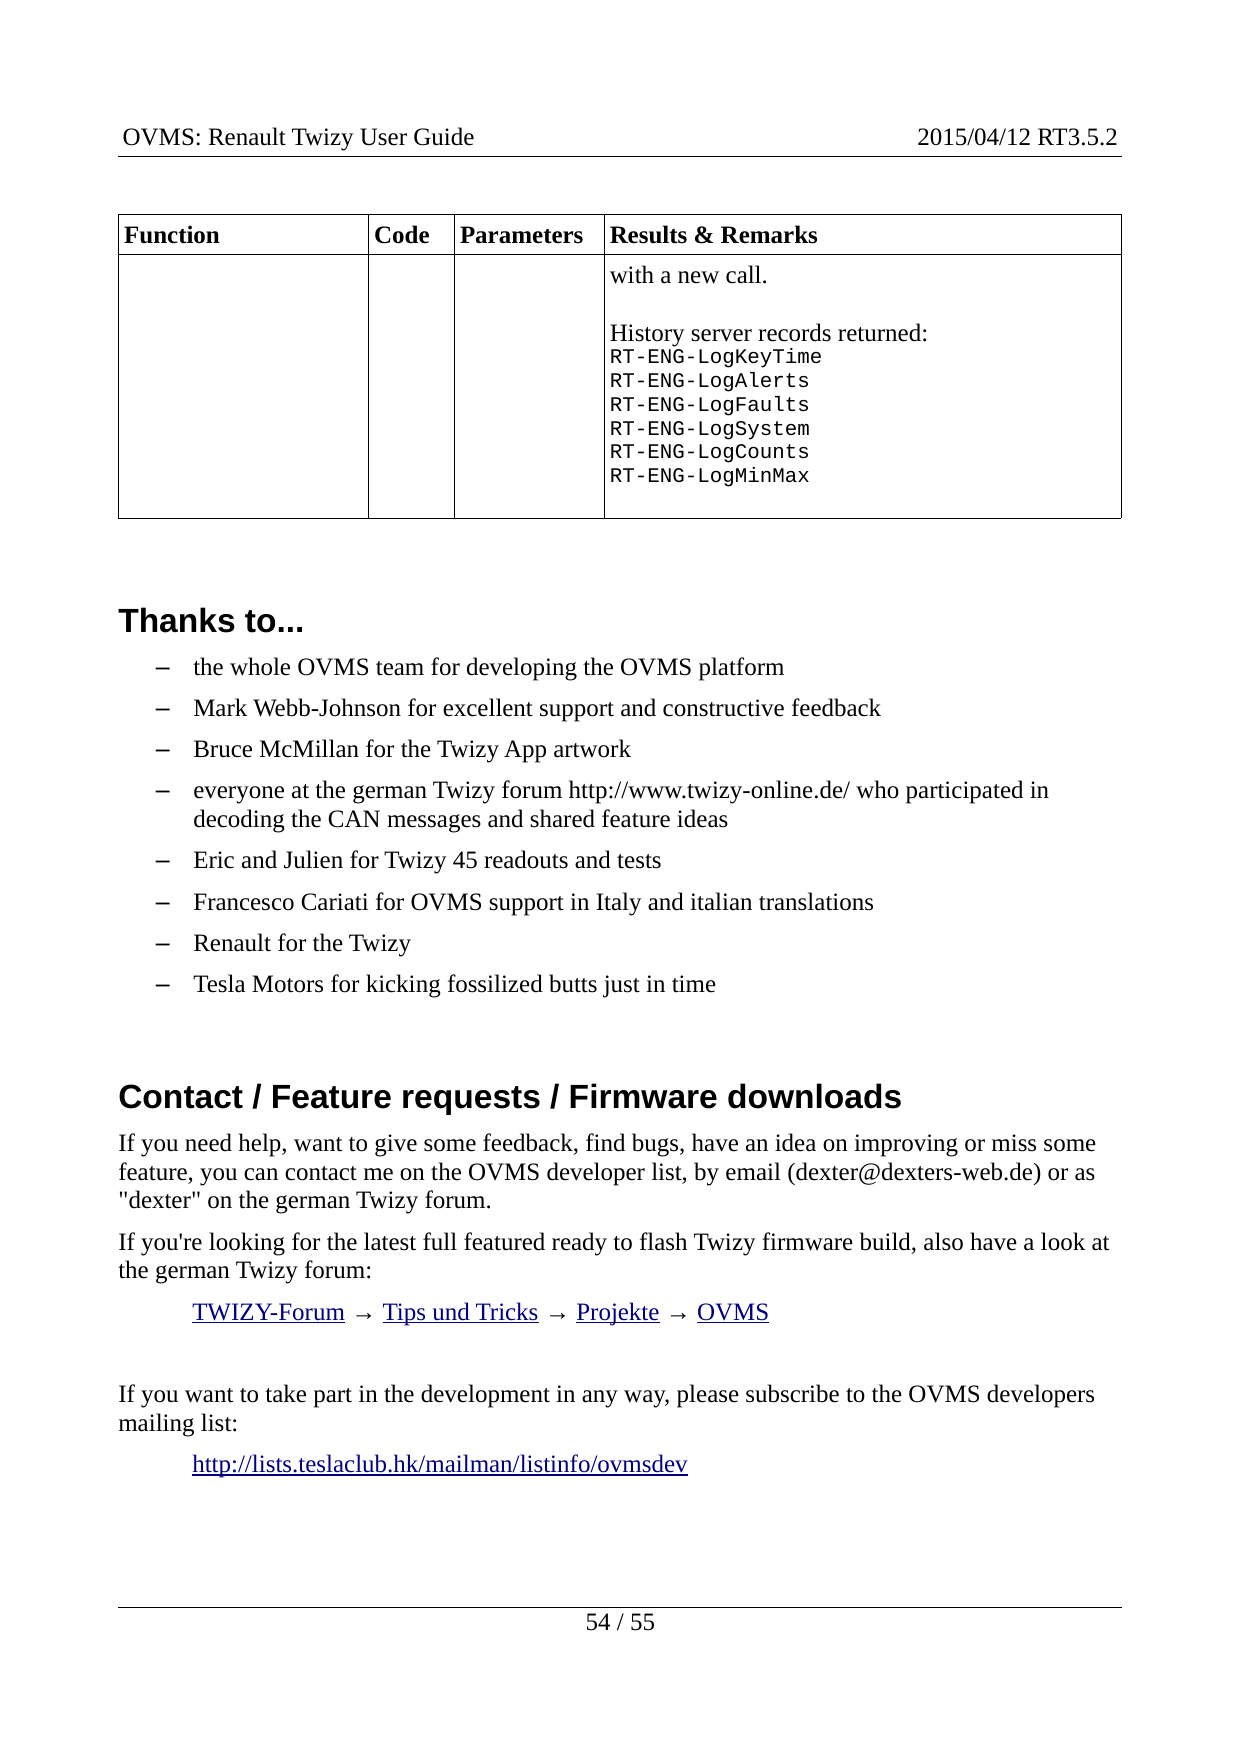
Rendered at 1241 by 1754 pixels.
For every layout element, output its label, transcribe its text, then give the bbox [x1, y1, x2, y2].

table_header Code [369, 215, 454, 254]
table_header Function [119, 215, 368, 254]
table_cell [369, 255, 454, 518]
table_header Results & Remarks [605, 215, 1121, 254]
table_header Parameters [455, 215, 604, 254]
list Bruce McMillan for the Twizy App artwork [156, 734, 1122, 763]
list Francesco Cariati for OVMS support in Italy and italian translations [156, 887, 1122, 915]
list Renault for the Twizy [156, 928, 1122, 957]
list everyone at the german Twizy forum http://www.twizy-online.de/ who participated in decoding the CAN messages and shared feature ideas [156, 775, 1122, 833]
text If you need help, want to give some feedback, find bugs, have an idea on improving or miss some feature, you can contact me on the OVMS developer list, by email (dexter@dexters-web.de) or as "dexter" on the german Twizy forum. [118, 1128, 1122, 1214]
list Eric and Julien for Twizy 45 readouts and tests [156, 845, 1122, 874]
subtitle Contact / Feature requests / Firmware downloads [118, 1077, 1122, 1115]
table_cell [455, 255, 604, 518]
text TWIZY-Forum → Tips und Tricks → Projekte → OVMS [118, 1297, 1122, 1325]
list the whole OVMS team for developing the OVMS platform [156, 652, 1122, 680]
text http://lists.teslaclub.hk/mailman/listinfo/ovmsdev [118, 1449, 1122, 1478]
list Tesla Motors for kicking fossilized butts just in time [156, 969, 1122, 998]
text If you want to take part in the development in any way, please subscribe to the OVMS developers mailing list: [118, 1379, 1122, 1437]
list Mark Webb-Johnson for excellent support and constructive feedback [156, 693, 1122, 722]
text If you're looking for the latest full featured ready to flash Twizy firmware build, also have a look at the german Twizy forum: [118, 1227, 1122, 1284]
subtitle Thanks to... [118, 601, 1122, 639]
table_cell [119, 255, 368, 518]
table_cell with a new call. History server records returned: RT-ENG-LogKeyTime RT-ENG-LogAlerts RT-ENG-LogFaults RT-ENG-LogSystem RT-ENG-LogCounts RT-ENG-LogMinMax [605, 255, 1121, 518]
